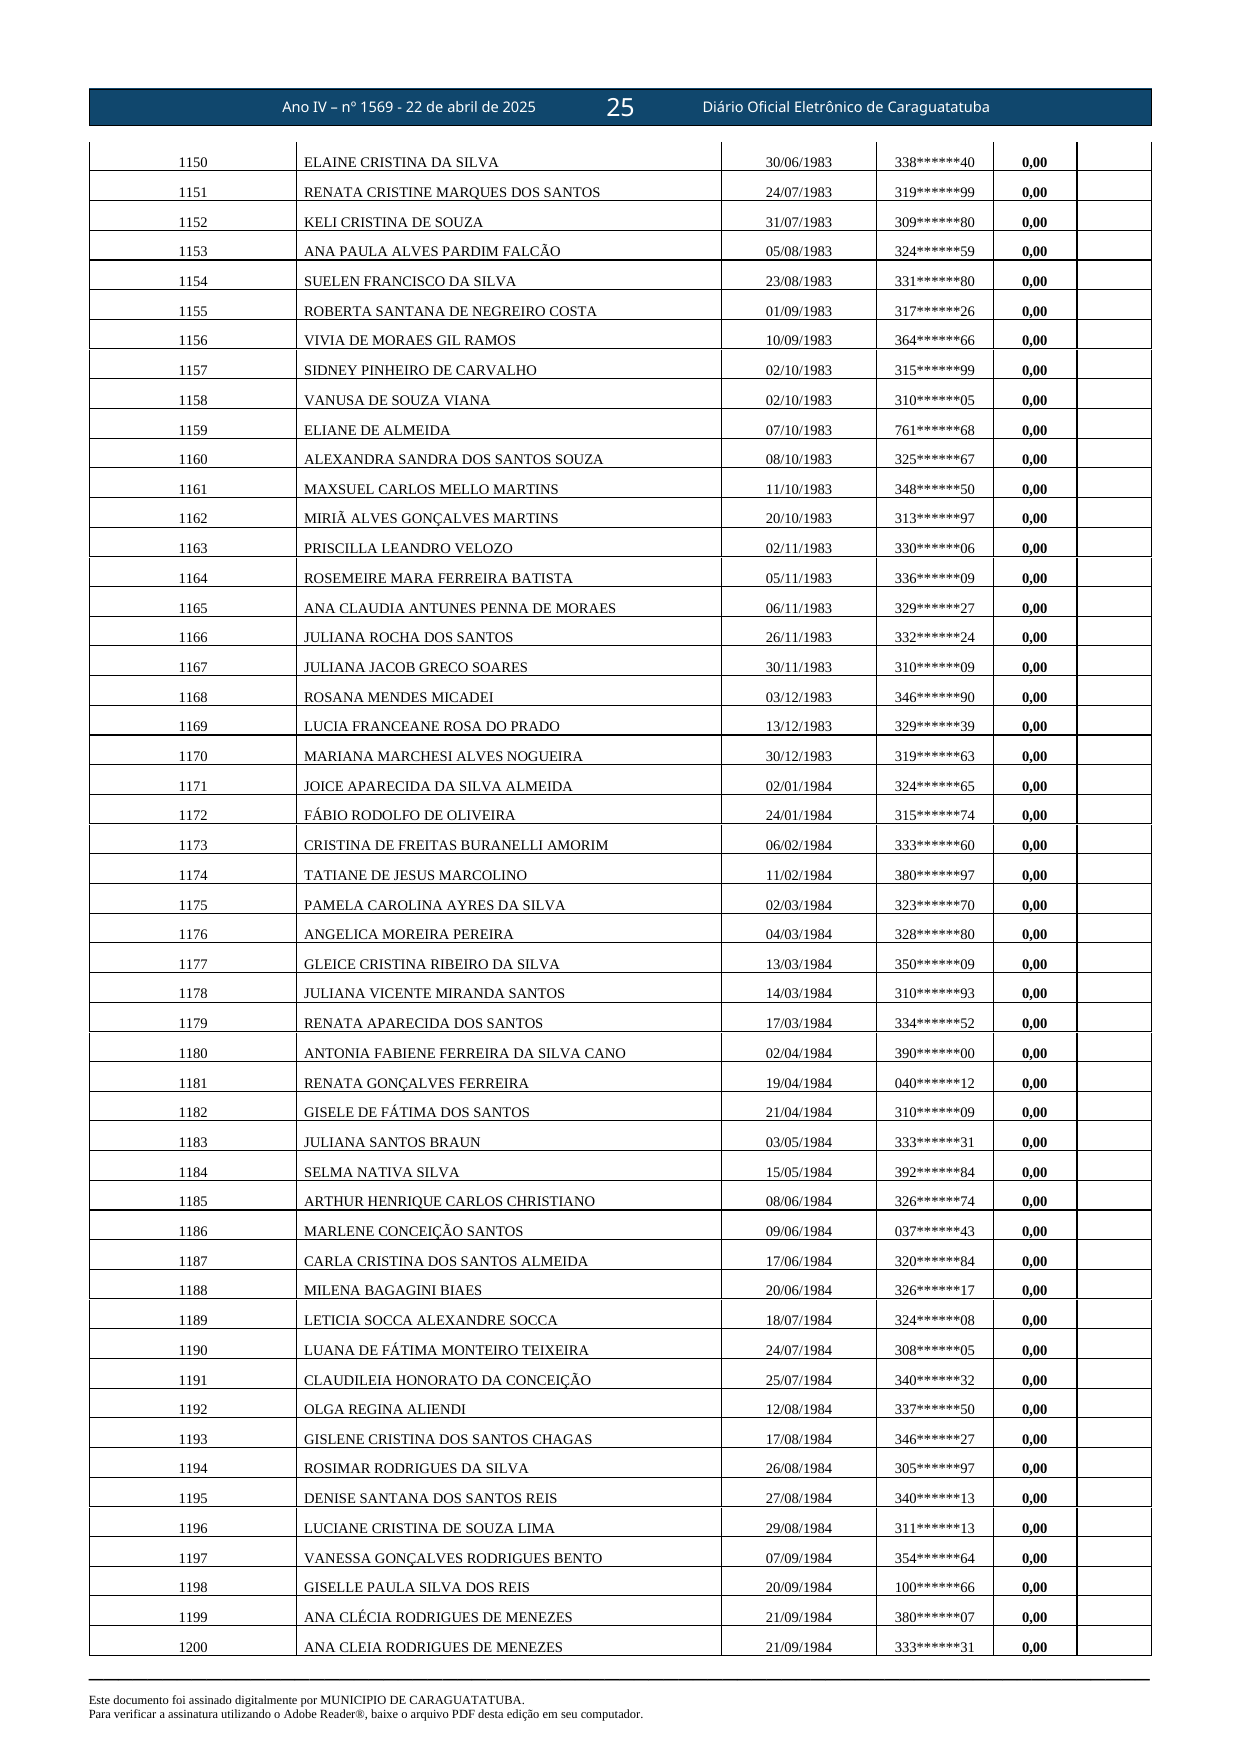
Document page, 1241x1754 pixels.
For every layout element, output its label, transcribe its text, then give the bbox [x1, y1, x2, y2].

table_cell [1078, 1448, 1151, 1477]
table_cell 0,00 [994, 350, 1076, 378]
table_cell 315******74 [877, 795, 993, 823]
table_cell 1186 [90, 1211, 296, 1239]
table_cell 332******24 [877, 617, 993, 645]
table_cell 0,00 [994, 1062, 1076, 1091]
table_cell 0,00 [994, 498, 1076, 527]
table_cell [1078, 676, 1151, 705]
table_cell 0,00 [994, 1567, 1076, 1595]
table_cell 06/02/1984 [722, 825, 876, 853]
table_cell 11/02/1984 [722, 854, 876, 883]
table_cell 0,00 [994, 1359, 1076, 1388]
table_cell 24/07/1984 [722, 1329, 876, 1358]
table_cell 0,00 [994, 1181, 1076, 1209]
table_cell 1188 [90, 1270, 296, 1298]
table_cell 0,00 [994, 884, 1076, 913]
table_cell 17/08/1984 [722, 1418, 876, 1447]
table_cell 1166 [90, 617, 296, 645]
table_cell 17/03/1984 [722, 1003, 876, 1031]
table_cell ANTONIA FABIENE FERREIRA DA SILVA CANO [297, 1033, 721, 1061]
table_cell 1174 [90, 854, 296, 883]
table_cell ALEXANDRA SANDRA DOS SANTOS SOUZA [297, 439, 721, 467]
table_cell 24/07/1983 [722, 171, 876, 200]
table_cell 0,00 [994, 1033, 1076, 1061]
table_cell 326******17 [877, 1270, 993, 1298]
table_cell [1078, 409, 1151, 438]
table_cell [1078, 587, 1151, 616]
table_cell MILENA BAGAGINI BIAES [297, 1270, 721, 1298]
table_cell 1199 [90, 1596, 296, 1625]
table_cell JULIANA VICENTE MIRANDA SANTOS [297, 973, 721, 1002]
table_cell 310******05 [877, 379, 993, 408]
table_cell 392******84 [877, 1151, 993, 1180]
table_cell 30/11/1983 [722, 646, 876, 675]
table_cell CARLA CRISTINA DOS SANTOS ALMEIDA [297, 1240, 721, 1269]
table_cell 350******09 [877, 943, 993, 972]
table_cell MIRIÃ ALVES GONÇALVES MARTINS [297, 498, 721, 527]
table_cell [1078, 1418, 1151, 1447]
table_cell 02/10/1983 [722, 379, 876, 408]
table_cell 324******65 [877, 765, 993, 794]
table_cell [1078, 1121, 1151, 1150]
table_cell 0,00 [994, 1240, 1076, 1269]
table_cell 0,00 [994, 854, 1076, 883]
table_cell GISLENE CRISTINA DOS SANTOS CHAGAS [297, 1418, 721, 1447]
table_cell 0,00 [994, 765, 1076, 794]
table_cell 1181 [90, 1062, 296, 1091]
table_cell 15/05/1984 [722, 1151, 876, 1180]
table_cell MARIANA MARCHESI ALVES NOGUEIRA [297, 736, 721, 764]
table_cell 1182 [90, 1092, 296, 1120]
table_cell 14/03/1984 [722, 973, 876, 1002]
table_cell 340******13 [877, 1478, 993, 1506]
table_cell 12/08/1984 [722, 1389, 876, 1417]
table_cell 310******09 [877, 1092, 993, 1120]
table_cell 0,00 [994, 558, 1076, 586]
table_cell 1172 [90, 795, 296, 823]
table_cell 334******52 [877, 1003, 993, 1031]
table_cell 1164 [90, 558, 296, 586]
table_cell [1078, 1300, 1151, 1328]
table_cell 315******99 [877, 350, 993, 378]
table_cell 319******63 [877, 736, 993, 764]
table_cell 1173 [90, 825, 296, 853]
table_cell [1078, 1359, 1151, 1388]
table_cell 0,00 [994, 320, 1076, 348]
table_cell 1163 [90, 528, 296, 556]
table_cell 1156 [90, 320, 296, 348]
table_cell 329******39 [877, 706, 993, 734]
table_cell 1154 [90, 261, 296, 289]
table_cell ROBERTA SANTANA DE NEGREIRO COSTA [297, 290, 721, 319]
table_cell 0,00 [994, 943, 1076, 972]
table_cell 333******31 [877, 1121, 993, 1150]
table_cell 1187 [90, 1240, 296, 1269]
table_cell 02/11/1983 [722, 528, 876, 556]
table_cell PAMELA CAROLINA AYRES DA SILVA [297, 884, 721, 913]
table_cell [1078, 646, 1151, 675]
table_cell [1078, 736, 1151, 764]
table_cell LUCIANE CRISTINA DE SOUZA LIMA [297, 1508, 721, 1536]
table_cell 1200 [90, 1626, 296, 1655]
table_cell [1078, 1033, 1151, 1061]
table_cell 26/11/1983 [722, 617, 876, 645]
table_cell 0,00 [994, 1418, 1076, 1447]
table_cell 30/12/1983 [722, 736, 876, 764]
table_cell 03/05/1984 [722, 1121, 876, 1150]
table_cell 0,00 [994, 646, 1076, 675]
table_cell 0,00 [994, 171, 1076, 200]
table_cell 07/10/1983 [722, 409, 876, 438]
table_cell 313******97 [877, 498, 993, 527]
table_cell LUANA DE FÁTIMA MONTEIRO TEIXEIRA [297, 1329, 721, 1358]
table_cell 23/08/1983 [722, 261, 876, 289]
table_cell FÁBIO RODOLFO DE OLIVEIRA [297, 795, 721, 823]
table_cell 317******26 [877, 290, 993, 319]
table_cell 328******80 [877, 914, 993, 942]
table_cell 1198 [90, 1567, 296, 1595]
table_cell [1078, 231, 1151, 259]
table_cell 380******07 [877, 1596, 993, 1625]
table_cell 0,00 [994, 379, 1076, 408]
table_cell [1078, 379, 1151, 408]
table_cell ROSANA MENDES MICADEI [297, 676, 721, 705]
table_cell 0,00 [994, 587, 1076, 616]
table_cell MARLENE CONCEIÇÃO SANTOS [297, 1211, 721, 1239]
table_cell 040******12 [877, 1062, 993, 1091]
table_cell ANA PAULA ALVES PARDIM FALCÃO [297, 231, 721, 259]
table_cell 0,00 [994, 290, 1076, 319]
table_cell 324******08 [877, 1300, 993, 1328]
table_cell 364******66 [877, 320, 993, 348]
table_cell GISELLE PAULA SILVA DOS REIS [297, 1567, 721, 1595]
table_cell 333******31 [877, 1626, 993, 1655]
table_cell 380******97 [877, 854, 993, 883]
table_cell GISELE DE FÁTIMA DOS SANTOS [297, 1092, 721, 1120]
table_cell 305******97 [877, 1448, 993, 1477]
table_cell 20/09/1984 [722, 1567, 876, 1595]
table_cell [1078, 1211, 1151, 1239]
table_cell [1078, 973, 1151, 1002]
table_cell 07/09/1984 [722, 1537, 876, 1566]
table_cell 0,00 [994, 617, 1076, 645]
table_cell [1078, 558, 1151, 586]
table_cell VANESSA GONÇALVES RODRIGUES BENTO [297, 1537, 721, 1566]
table_cell [1078, 468, 1151, 497]
table_cell 761******68 [877, 409, 993, 438]
table_cell 05/11/1983 [722, 558, 876, 586]
table_cell [1078, 1537, 1151, 1566]
table_cell 320******84 [877, 1240, 993, 1269]
table_cell 390******00 [877, 1033, 993, 1061]
table_cell [1078, 1567, 1151, 1595]
table_cell 0,00 [994, 914, 1076, 942]
table_cell 354******64 [877, 1537, 993, 1566]
table_cell 0,00 [994, 1389, 1076, 1417]
table_cell 309******80 [877, 201, 993, 230]
table_cell 05/08/1983 [722, 231, 876, 259]
table_cell 0,00 [994, 1537, 1076, 1566]
table_cell [1078, 765, 1151, 794]
table_cell TATIANE DE JESUS MARCOLINO [297, 854, 721, 883]
table_cell 1159 [90, 409, 296, 438]
table_cell ANA CLÉCIA RODRIGUES DE MENEZES [297, 1596, 721, 1625]
table_cell 0,00 [994, 468, 1076, 497]
table_cell 346******90 [877, 676, 993, 705]
table_cell 310******93 [877, 973, 993, 1002]
table_cell 1160 [90, 439, 296, 467]
table_cell 0,00 [994, 1448, 1076, 1477]
table_cell 0,00 [994, 1478, 1076, 1506]
table_cell 308******05 [877, 1329, 993, 1358]
table_cell [1078, 142, 1151, 170]
table_cell LETICIA SOCCA ALEXANDRE SOCCA [297, 1300, 721, 1328]
table_cell [1078, 943, 1151, 972]
table_cell 10/09/1983 [722, 320, 876, 348]
table_cell 02/10/1983 [722, 350, 876, 378]
table_cell 1180 [90, 1033, 296, 1061]
table_cell 25/07/1984 [722, 1359, 876, 1388]
table_cell 1175 [90, 884, 296, 913]
table_cell KELI CRISTINA DE SOUZA [297, 201, 721, 230]
table_cell 04/03/1984 [722, 914, 876, 942]
table_cell 0,00 [994, 1151, 1076, 1180]
table_cell ANA CLAUDIA ANTUNES PENNA DE MORAES [297, 587, 721, 616]
table_cell [1078, 1181, 1151, 1209]
table_cell 1157 [90, 350, 296, 378]
table_cell 1168 [90, 676, 296, 705]
table_cell 0,00 [994, 825, 1076, 853]
table_cell SIDNEY PINHEIRO DE CARVALHO [297, 350, 721, 378]
table_cell 346******27 [877, 1418, 993, 1447]
table_cell 0,00 [994, 1092, 1076, 1120]
table_cell 0,00 [994, 736, 1076, 764]
table_cell 0,00 [994, 261, 1076, 289]
table_cell 02/04/1984 [722, 1033, 876, 1061]
table_cell [1078, 439, 1151, 467]
table_cell 20/06/1984 [722, 1270, 876, 1298]
table_cell VANUSA DE SOUZA VIANA [297, 379, 721, 408]
table_cell 08/06/1984 [722, 1181, 876, 1209]
table_cell ARTHUR HENRIQUE CARLOS CHRISTIANO [297, 1181, 721, 1209]
table_cell 319******99 [877, 171, 993, 200]
table_cell [1078, 1151, 1151, 1180]
table_cell 1167 [90, 646, 296, 675]
table_cell 03/12/1983 [722, 676, 876, 705]
table_cell [1078, 498, 1151, 527]
table_cell 311******13 [877, 1508, 993, 1536]
table_cell [1078, 528, 1151, 556]
table_cell 1190 [90, 1329, 296, 1358]
table_cell [1078, 1270, 1151, 1298]
table_cell 1151 [90, 171, 296, 200]
table_cell 0,00 [994, 1300, 1076, 1328]
table_cell 1179 [90, 1003, 296, 1031]
table_cell 1197 [90, 1537, 296, 1566]
table_cell [1078, 261, 1151, 289]
table_cell 02/01/1984 [722, 765, 876, 794]
table_cell 06/11/1983 [722, 587, 876, 616]
table_cell JOICE APARECIDA DA SILVA ALMEIDA [297, 765, 721, 794]
table_cell 340******32 [877, 1359, 993, 1388]
table_cell 323******70 [877, 884, 993, 913]
table_cell 037******43 [877, 1211, 993, 1239]
table_cell 1176 [90, 914, 296, 942]
table_cell [1078, 1003, 1151, 1031]
table_cell 1165 [90, 587, 296, 616]
table_cell 1178 [90, 973, 296, 1002]
table_cell 0,00 [994, 1121, 1076, 1150]
table_cell [1078, 290, 1151, 319]
table_cell 1161 [90, 468, 296, 497]
table_cell ELIANE DE ALMEIDA [297, 409, 721, 438]
table_cell 02/03/1984 [722, 884, 876, 913]
table_cell 1162 [90, 498, 296, 527]
table_cell 1184 [90, 1151, 296, 1180]
table_cell 18/07/1984 [722, 1300, 876, 1328]
table_cell ELAINE CRISTINA DA SILVA [297, 142, 721, 170]
table_cell 30/06/1983 [722, 142, 876, 170]
table_cell 0,00 [994, 201, 1076, 230]
table_cell 0,00 [994, 1329, 1076, 1358]
table_cell 09/06/1984 [722, 1211, 876, 1239]
table_cell SUELEN FRANCISCO DA SILVA [297, 261, 721, 289]
table_cell 17/06/1984 [722, 1240, 876, 1269]
table_cell VIVIA DE MORAES GIL RAMOS [297, 320, 721, 348]
table_cell 01/09/1983 [722, 290, 876, 319]
table_cell CLAUDILEIA HONORATO DA CONCEIÇÃO [297, 1359, 721, 1388]
table_cell [1078, 825, 1151, 853]
table_cell 338******40 [877, 142, 993, 170]
table_cell 0,00 [994, 1211, 1076, 1239]
table_cell 331******80 [877, 261, 993, 289]
table_cell 26/08/1984 [722, 1448, 876, 1477]
table_cell ANA CLEIA RODRIGUES DE MENEZES [297, 1626, 721, 1655]
table_cell 13/12/1983 [722, 706, 876, 734]
table_cell 31/07/1983 [722, 201, 876, 230]
table_cell JULIANA JACOB GRECO SOARES [297, 646, 721, 675]
table_cell [1078, 1092, 1151, 1120]
table_cell ROSIMAR RODRIGUES DA SILVA [297, 1448, 721, 1477]
table_cell 1152 [90, 201, 296, 230]
table_cell 310******09 [877, 646, 993, 675]
table_cell 0,00 [994, 409, 1076, 438]
table_cell 0,00 [994, 439, 1076, 467]
table_cell 27/08/1984 [722, 1478, 876, 1506]
table_cell 1169 [90, 706, 296, 734]
table_cell 1183 [90, 1121, 296, 1150]
table_cell 1155 [90, 290, 296, 319]
table_cell 0,00 [994, 706, 1076, 734]
table_cell [1078, 201, 1151, 230]
table_cell [1078, 1389, 1151, 1417]
table_cell ANGELICA MOREIRA PEREIRA [297, 914, 721, 942]
table_cell ROSEMEIRE MARA FERREIRA BATISTA [297, 558, 721, 586]
table_cell 330******06 [877, 528, 993, 556]
table_cell 0,00 [994, 231, 1076, 259]
table_cell 1171 [90, 765, 296, 794]
table_cell 08/10/1983 [722, 439, 876, 467]
table_cell [1078, 1478, 1151, 1506]
table_cell 0,00 [994, 1596, 1076, 1625]
table_cell 1189 [90, 1300, 296, 1328]
table_cell [1078, 1329, 1151, 1358]
table_cell 21/04/1984 [722, 1092, 876, 1120]
table_cell 21/09/1984 [722, 1596, 876, 1625]
table_cell 0,00 [994, 1270, 1076, 1298]
table_cell 1196 [90, 1508, 296, 1536]
table_cell 348******50 [877, 468, 993, 497]
table_cell RENATA CRISTINE MARQUES DOS SANTOS [297, 171, 721, 200]
table_cell 0,00 [994, 795, 1076, 823]
table_cell 1185 [90, 1181, 296, 1209]
table_cell 11/10/1983 [722, 468, 876, 497]
table_cell 13/03/1984 [722, 943, 876, 972]
table_cell 0,00 [994, 142, 1076, 170]
table_cell [1078, 1062, 1151, 1091]
table_cell 29/08/1984 [722, 1508, 876, 1536]
table_cell [1078, 1596, 1151, 1625]
table_cell [1078, 1240, 1151, 1269]
table_cell [1078, 171, 1151, 200]
table_cell CRISTINA DE FREITAS BURANELLI AMORIM [297, 825, 721, 853]
table_cell 1192 [90, 1389, 296, 1417]
table_cell 0,00 [994, 1508, 1076, 1536]
table_cell GLEICE CRISTINA RIBEIRO DA SILVA [297, 943, 721, 972]
table_cell [1078, 795, 1151, 823]
table_cell 1177 [90, 943, 296, 972]
table_cell [1078, 854, 1151, 883]
table_cell 336******09 [877, 558, 993, 586]
table_cell [1078, 350, 1151, 378]
table_cell 0,00 [994, 973, 1076, 1002]
table_cell LUCIA FRANCEANE ROSA DO PRADO [297, 706, 721, 734]
table_cell 0,00 [994, 528, 1076, 556]
table_cell 0,00 [994, 1003, 1076, 1031]
table_cell JULIANA SANTOS BRAUN [297, 1121, 721, 1150]
table_cell RENATA APARECIDA DOS SANTOS [297, 1003, 721, 1031]
table_cell 19/04/1984 [722, 1062, 876, 1091]
table_cell 1195 [90, 1478, 296, 1506]
table_cell [1078, 1626, 1151, 1655]
table_cell 100******66 [877, 1567, 993, 1595]
table_cell SELMA NATIVA SILVA [297, 1151, 721, 1180]
table_cell 324******59 [877, 231, 993, 259]
table_cell [1078, 706, 1151, 734]
table_cell 1153 [90, 231, 296, 259]
table_cell [1078, 617, 1151, 645]
table_cell 0,00 [994, 1626, 1076, 1655]
table_cell [1078, 1508, 1151, 1536]
table_cell 1158 [90, 379, 296, 408]
table_cell 0,00 [994, 676, 1076, 705]
table_cell [1078, 320, 1151, 348]
table_cell DENISE SANTANA DOS SANTOS REIS [297, 1478, 721, 1506]
table_cell 1193 [90, 1418, 296, 1447]
table_cell MAXSUEL CARLOS MELLO MARTINS [297, 468, 721, 497]
table_cell 1170 [90, 736, 296, 764]
table_cell 325******67 [877, 439, 993, 467]
table_cell 21/09/1984 [722, 1626, 876, 1655]
table_cell 20/10/1983 [722, 498, 876, 527]
table_cell 329******27 [877, 587, 993, 616]
table_cell [1078, 884, 1151, 913]
table_cell 333******60 [877, 825, 993, 853]
table_cell 337******50 [877, 1389, 993, 1417]
table_cell 326******74 [877, 1181, 993, 1209]
table_cell JULIANA ROCHA DOS SANTOS [297, 617, 721, 645]
table_cell OLGA REGINA ALIENDI [297, 1389, 721, 1417]
table_cell 1194 [90, 1448, 296, 1477]
table_cell PRISCILLA LEANDRO VELOZO [297, 528, 721, 556]
table_cell 24/01/1984 [722, 795, 876, 823]
table_cell 1191 [90, 1359, 296, 1388]
table_cell 1150 [90, 142, 296, 170]
table_cell [1078, 914, 1151, 942]
table_cell RENATA GONÇALVES FERREIRA [297, 1062, 721, 1091]
